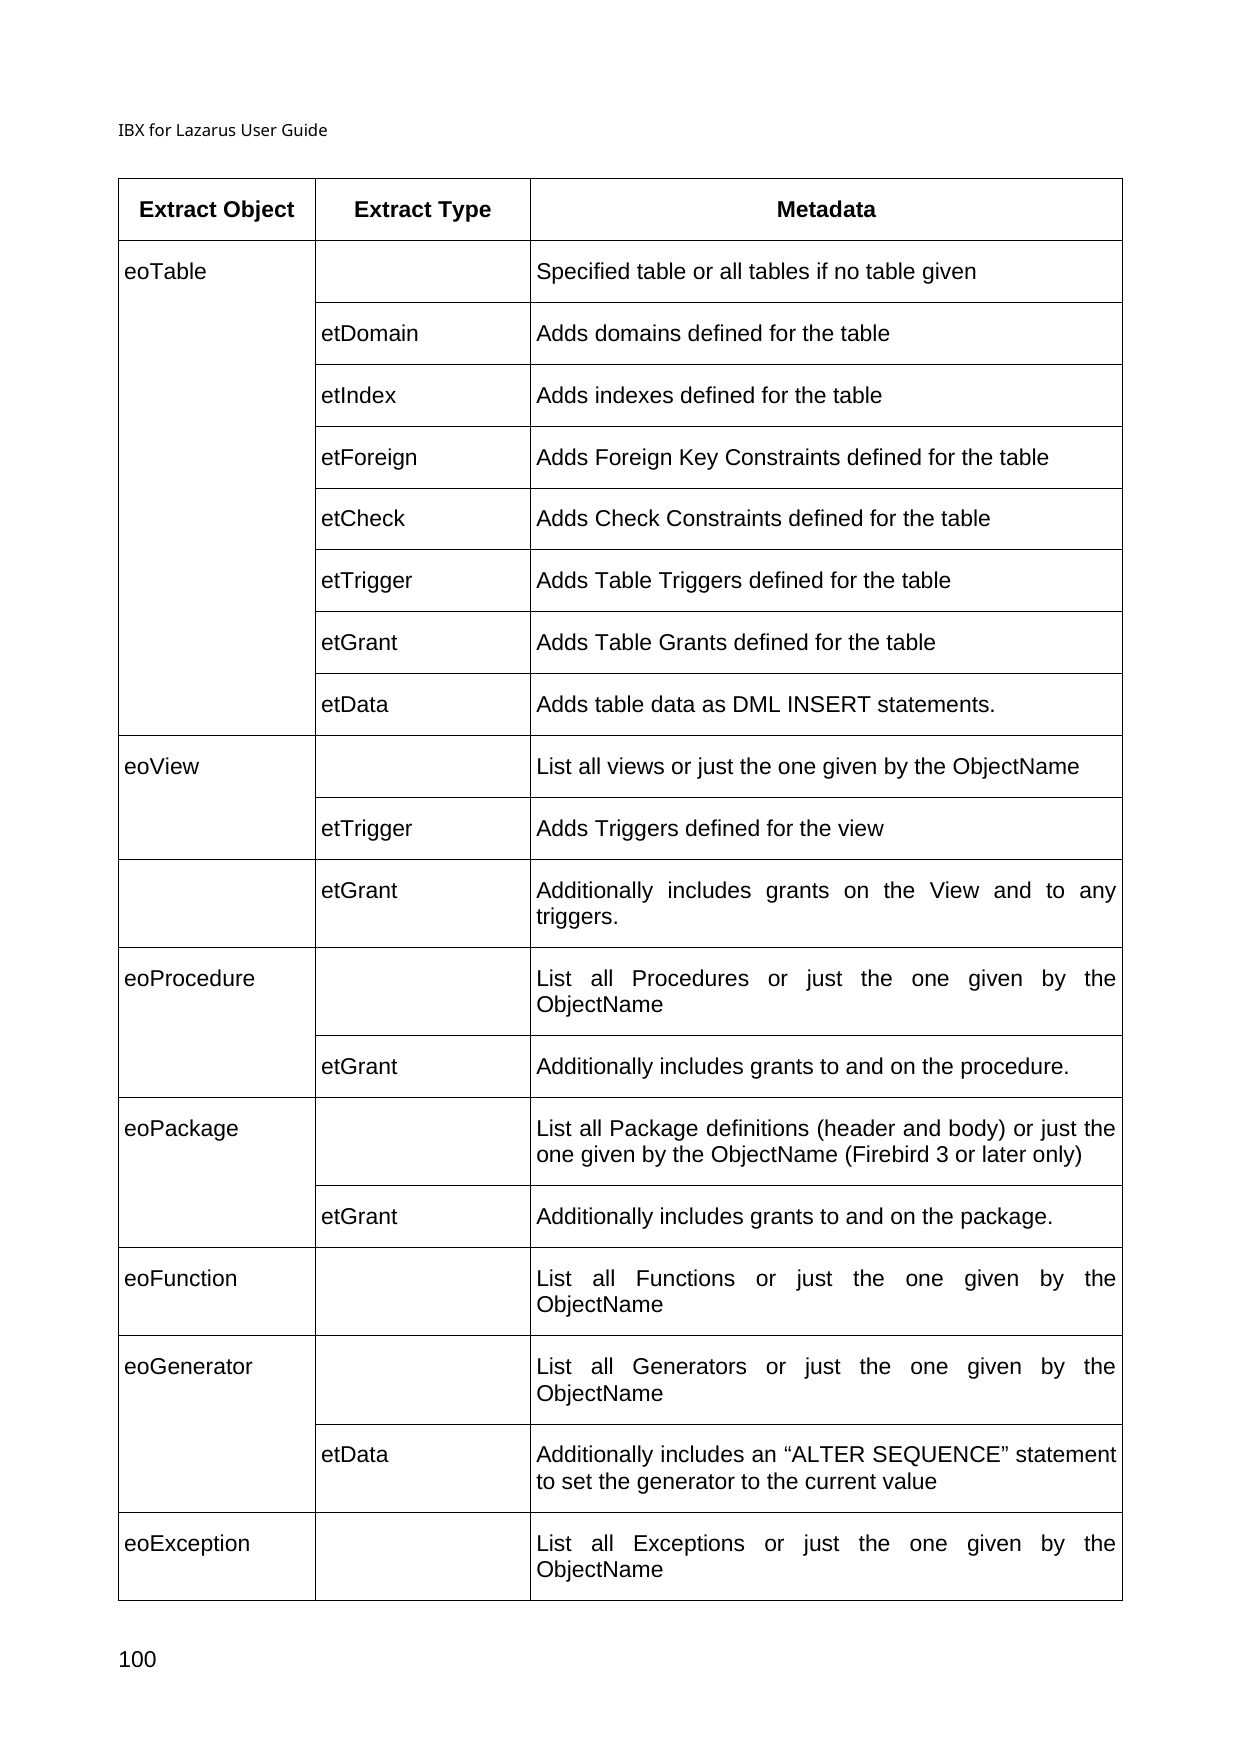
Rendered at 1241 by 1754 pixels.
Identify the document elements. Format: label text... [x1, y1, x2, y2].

table_cell List all Procedures or just the one given by the ObjectName [531, 948, 1122, 1035]
table_cell List all Package definitions (header and body) or just the one given by the ObjectName (Firebird 3 or later only) [531, 1098, 1122, 1185]
table_cell Additionally includes grants to and on the package. [531, 1186, 1122, 1247]
table_cell Adds indexes defined for the table [531, 365, 1122, 426]
table_cell Adds Table Grants defined for the table [531, 612, 1122, 673]
table_cell [316, 241, 530, 302]
table_cell eoGenerator [119, 1336, 315, 1512]
table_cell eoProcedure [119, 948, 315, 1097]
table_cell Adds Table Triggers defined for the table [531, 550, 1122, 611]
table_cell List all Functions or just the one given by the ObjectName [531, 1248, 1122, 1335]
table_cell eoTable [119, 241, 315, 735]
table_cell Adds domains defined for the table [531, 303, 1122, 364]
table_cell eoFunction [119, 1248, 315, 1335]
table_cell [316, 1248, 530, 1335]
table_cell etTrigger [316, 798, 530, 859]
table_cell Additionally includes an “ALTER SEQUENCE” statement to set the generator to the current value [531, 1425, 1122, 1512]
table_cell etCheck [316, 489, 530, 549]
table_cell etData [316, 1425, 530, 1512]
table_header Extract Type [316, 179, 530, 240]
table_cell eoView [119, 736, 315, 859]
table_cell Adds Triggers defined for the view [531, 798, 1122, 859]
table_cell etGrant [316, 1036, 530, 1097]
table_cell [119, 860, 315, 947]
table_cell List all views or just the one given by the ObjectName [531, 736, 1122, 797]
table_cell etData [316, 674, 530, 735]
table_cell eoPackage [119, 1098, 315, 1247]
table_cell etGrant [316, 1186, 530, 1247]
table_cell [316, 1098, 530, 1185]
table_cell etGrant [316, 860, 530, 947]
table_cell [316, 736, 530, 797]
table_header Extract Object [119, 179, 315, 240]
table_cell etIndex [316, 365, 530, 426]
table_cell Additionally includes grants on the View and to any triggers. [531, 860, 1122, 947]
table_cell eoException [119, 1513, 315, 1600]
table_cell List all Generators or just the one given by the ObjectName [531, 1336, 1122, 1424]
table_cell etDomain [316, 303, 530, 364]
table_cell List all Exceptions or just the one given by the ObjectName [531, 1513, 1122, 1600]
table_cell etForeign [316, 427, 530, 487]
table_cell Adds Check Constraints defined for the table [531, 489, 1122, 549]
table_cell etGrant [316, 612, 530, 673]
table_cell Additionally includes grants to and on the procedure. [531, 1036, 1122, 1097]
table_cell [316, 948, 530, 1035]
table_cell etTrigger [316, 550, 530, 611]
table_cell [316, 1513, 530, 1600]
table_cell [316, 1336, 530, 1424]
table_cell Adds Foreign Key Constraints defined for the table [531, 427, 1122, 487]
table_cell Adds table data as DML INSERT statements. [531, 674, 1122, 735]
table_cell Specified table or all tables if no table given [531, 241, 1122, 302]
table_header Metadata [531, 179, 1122, 240]
